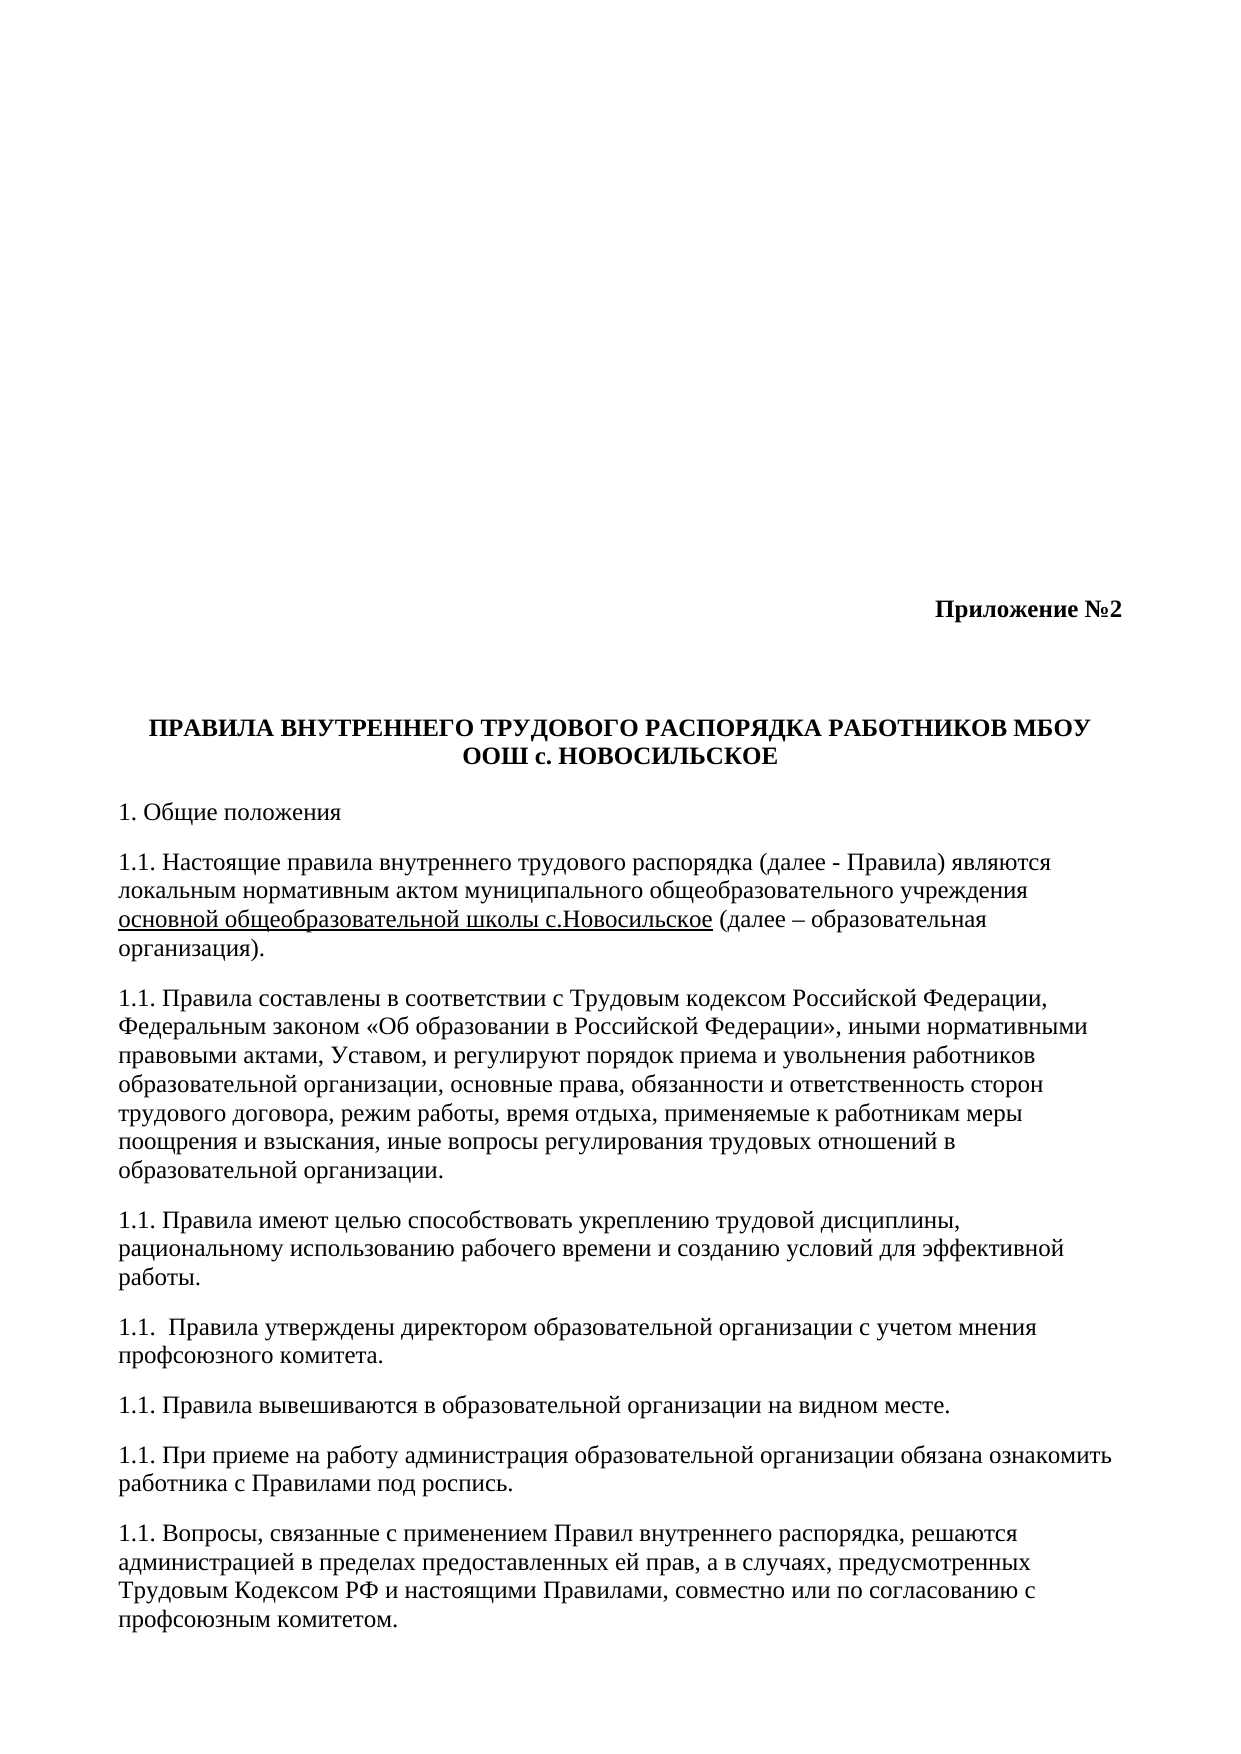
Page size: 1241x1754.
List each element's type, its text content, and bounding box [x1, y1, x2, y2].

text 1.1.​ Правила вывешиваются в образовательной организации на видном месте. [118, 1390, 1122, 1419]
text Приложение №2 [118, 594, 1122, 623]
text 1.1.​ Правила утверждены директором образовательной организации с учетом мнения профсоюзного комитета. [118, 1312, 1122, 1369]
text 1.​ Общие положения [118, 797, 1122, 826]
text ПРАВИЛА ВНУТРЕННЕГО ТРУДОВОГО РАСПОРЯДКА РАБОТНИКОВ МБОУ ООШ с. НОВОСИЛЬСКОЕ [118, 713, 1122, 770]
text 1.1.​ Вопросы, связанные с применением Правил внутреннего распорядка, решаются администрацией в пределах предоставленных ей прав, а в случаях, предусмотренных Трудовым Кодексом РФ и настоящими Правилами, совместно или по согласованию с профсоюзным комитетом. [118, 1518, 1122, 1633]
text 1.1.​ Правила составлены в соответствии с Трудовым кодексом Российской Федерации, Федеральным законом «Об образовании в Российской Федерации», иными нормативными правовыми актами, Уставом, и регулируют порядок приема и увольнения работников образовательной организации, основные права, обязанности и ответственность сторон трудового договора, режим работы, время отдыха, применяемые к работникам меры поощрения и взыскания, иные вопросы регулирования трудовых отношений в образовательной организации. [118, 983, 1122, 1184]
text 1.1.​ Правила имеют целью способствовать укреплению трудовой дисциплины, рациональному использованию рабочего времени и созданию условий для эффективной работы. [118, 1205, 1122, 1291]
text 1.1.​ При приеме на работу администрация образовательной организации обязана ознакомить работника с Правилами под роспись. [118, 1440, 1122, 1497]
text 1.1.​ Настоящие правила внутреннего трудового распорядка (далее - Правила) являются локальным нормативным актом муниципального общеобразовательного учреждения основной общеобразовательной школы с.Новосильское (далее – образовательная организация). [118, 847, 1122, 962]
